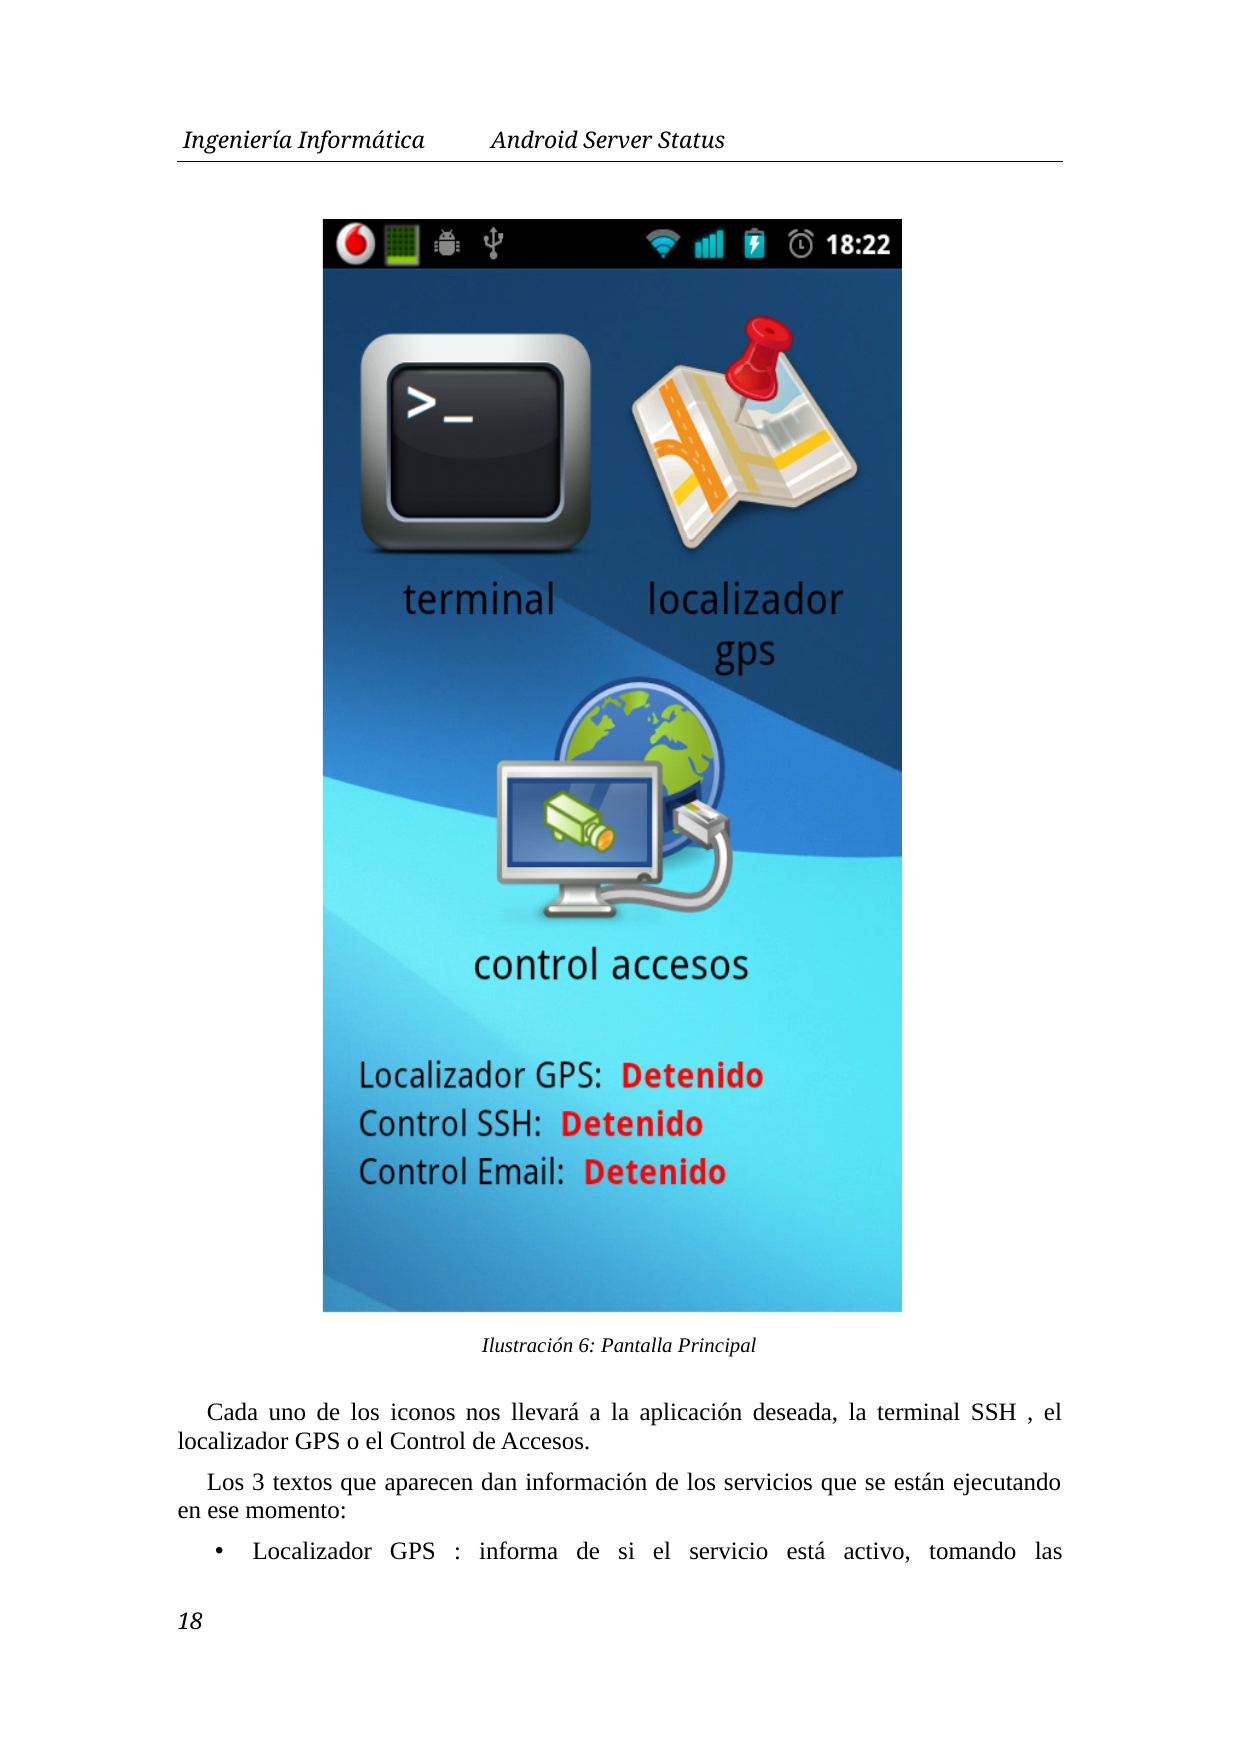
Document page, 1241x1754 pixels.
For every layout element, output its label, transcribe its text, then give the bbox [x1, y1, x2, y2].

text Ilustración 6: Pantalla Principal [177, 1333, 1063, 1357]
list Localizador GPS : informa de si el servicio está activo, tomando las [215, 1536, 1063, 1564]
text Cada uno de los iconos nos llevará a la aplicación deseada, la terminal SSH , el localizador GPS o el Control de Accesos. [177, 1397, 1063, 1455]
text Los 3 textos que aparecen dan información de los servicios que se están ejecutando en ese momento: [177, 1467, 1063, 1524]
picture [322, 219, 902, 1333]
